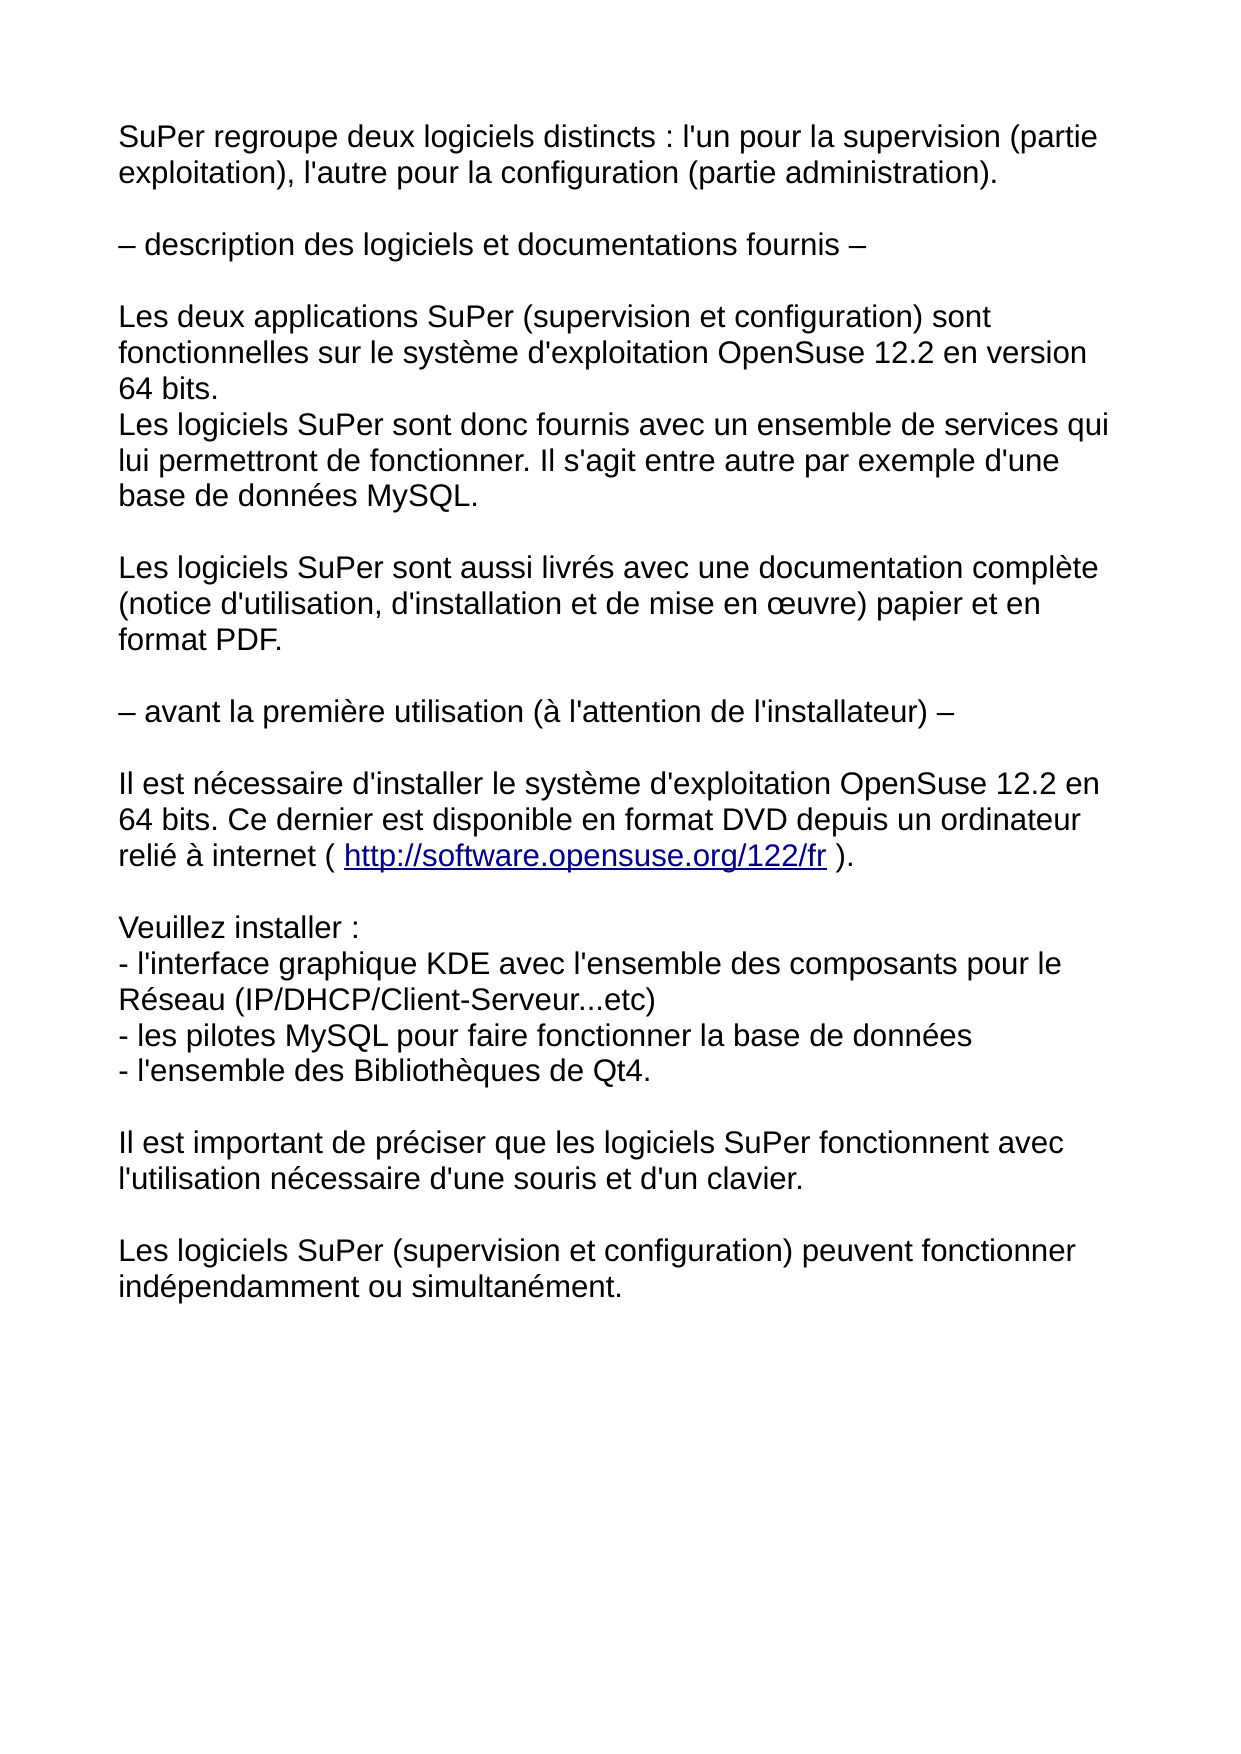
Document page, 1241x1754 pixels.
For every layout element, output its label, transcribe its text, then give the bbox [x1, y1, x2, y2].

text - l'ensemble des Bibliothèques de Qt4. [118, 1052, 1122, 1088]
text Les logiciels SuPer sont aussi livrés avec une documentation complète (notice d'utilisation, d'installation et de mise en œuvre) papier et en format PDF. [118, 549, 1122, 657]
text – description des logiciels et documentations fournis – [118, 226, 1122, 262]
text – avant la première utilisation (à l'attention de l'installateur) – [118, 693, 1122, 729]
text Veuillez installer : [118, 909, 1122, 945]
text - l'interface graphique KDE avec l'ensemble des composants pour le Réseau (IP/DHCP/Client-Serveur...etc) [118, 945, 1122, 1017]
text Les deux applications SuPer (supervision et configuration) sont fonctionnelles sur le système d'exploitation OpenSuse 12.2 en version 64 bits. [118, 298, 1122, 406]
text Les logiciels SuPer (supervision et configuration) peuvent fonctionner indépendamment ou simultanément. [118, 1232, 1122, 1304]
text - les pilotes MySQL pour faire fonctionner la base de données [118, 1017, 1122, 1052]
text Il est important de préciser que les logiciels SuPer fonctionnent avec l'utilisation nécessaire d'une souris et d'un clavier. [118, 1124, 1122, 1196]
text Il est nécessaire d'installer le système d'exploitation OpenSuse 12.2 en 64 bits. Ce dernier est disponible en format DVD depuis un ordinateur relié à internet ( http://software.opensuse.org/122/fr ). [118, 765, 1122, 873]
text SuPer regroupe deux logiciels distincts : l'un pour la supervision (partie exploitation), l'autre pour la configuration (partie administration). [118, 118, 1122, 190]
text Les logiciels SuPer sont donc fournis avec un ensemble de services qui lui permettront de fonctionner. Il s'agit entre autre par exemple d'une base de données MySQL. [118, 406, 1122, 513]
